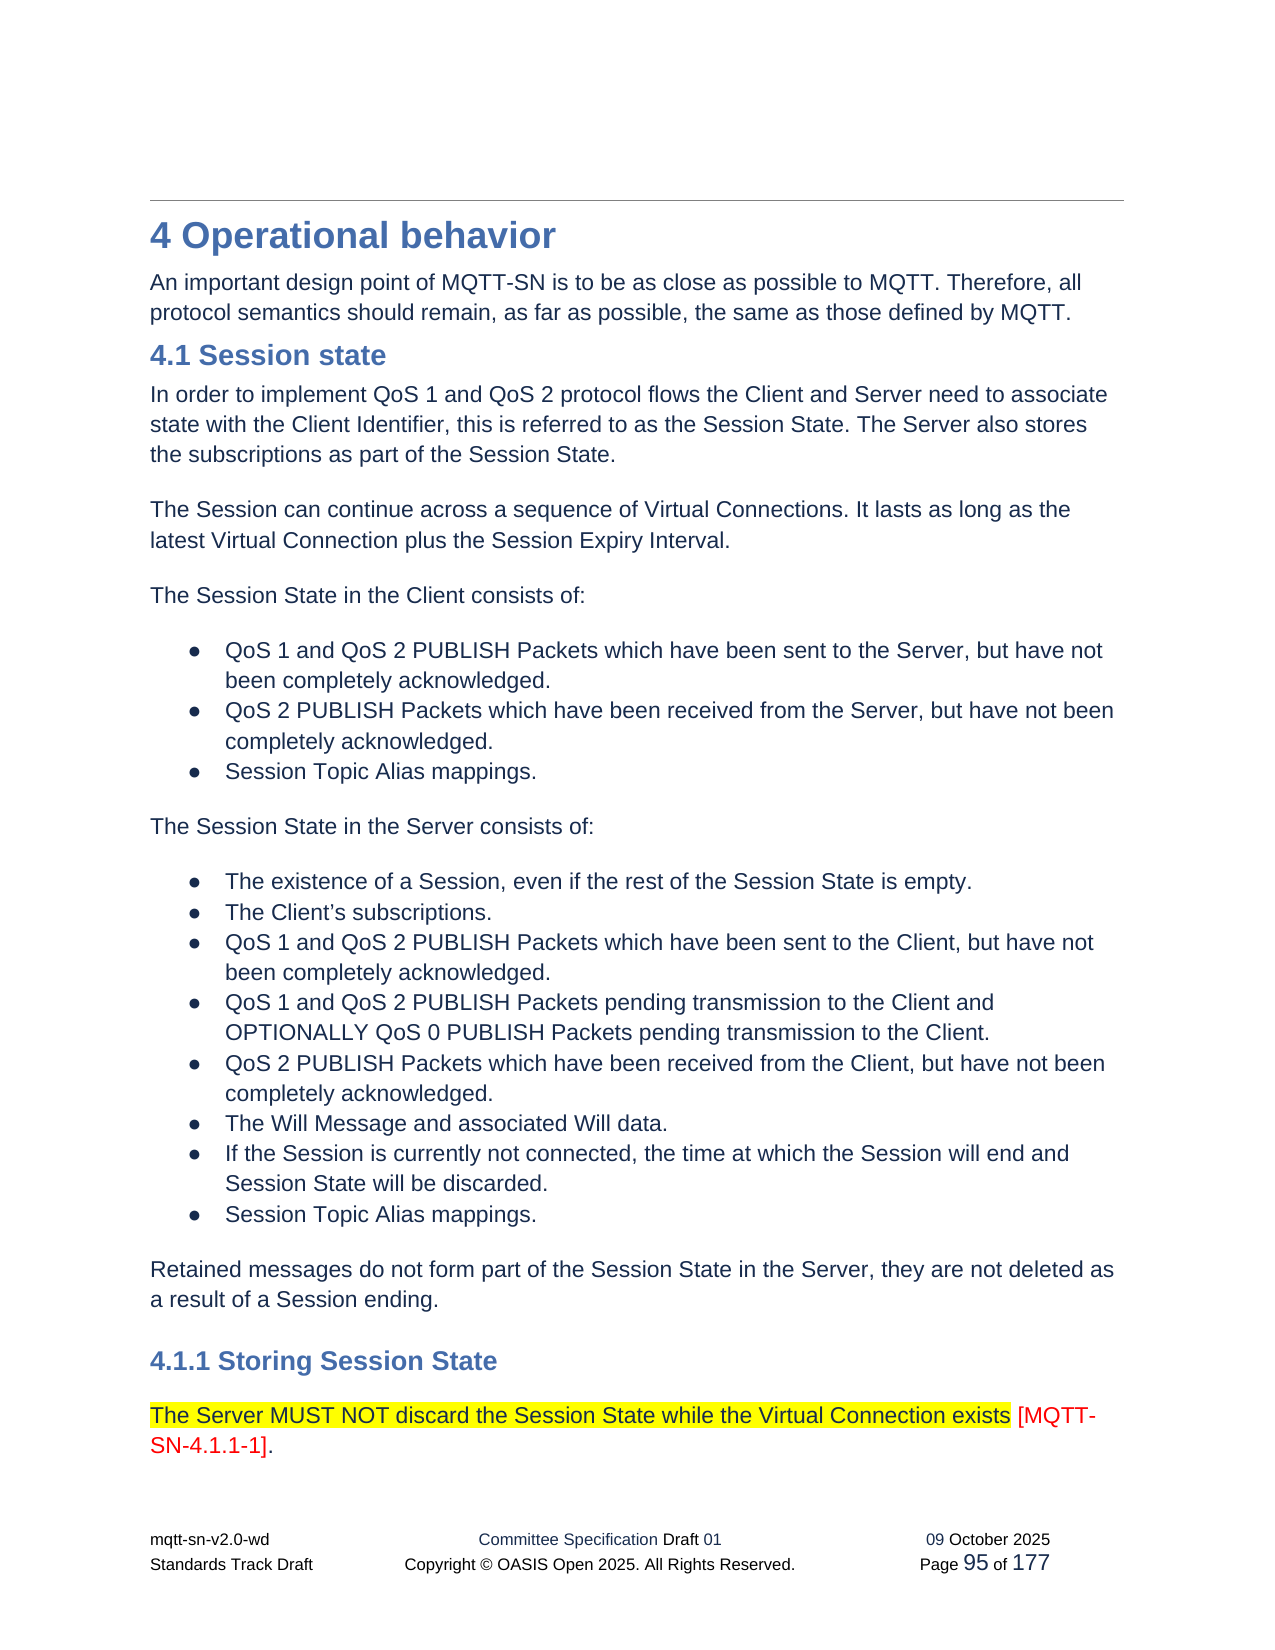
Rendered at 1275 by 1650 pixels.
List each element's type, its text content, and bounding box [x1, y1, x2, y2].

subtitle 4.1.1 Storing Session State [150, 1345, 1125, 1377]
list If the Session is currently not connected, the time at which the Session will end and Session State will be discarded. [187, 1140, 1125, 1197]
list QoS 1 and QoS 2 PUBLISH Packets which have been sent to the Client, but have not been completely acknowledged. [187, 929, 1125, 985]
list The existence of a Session, even if the rest of the Session State is empty. [187, 868, 1125, 894]
list The Client’s subscriptions. [187, 898, 1125, 925]
subtitle 4 Operational behavior [150, 201, 1124, 257]
list QoS 2 PUBLISH Packets which have been received from the Server, but have not been completely acknowledged. [187, 697, 1125, 754]
text An important design point of MQTT-SN is to be as close as possible to MQTT. Therefore, all protocol semantics should remain, as far as possible, the same as those defined by MQTT. [149, 269, 1124, 326]
list Session Topic Alias mappings. [187, 758, 1125, 784]
subtitle 4.1 Session state [150, 338, 1124, 371]
text Retained messages do not form part of the Session State in the Server, they are not deleted as a result of a Session ending. [150, 1256, 1125, 1312]
list Session Topic Alias mappings. [187, 1201, 1125, 1227]
list QoS 2 PUBLISH Packets which have been received from the Client, but have not been completely acknowledged. [187, 1049, 1125, 1106]
text The Session can continue across a sequence of Virtual Connections. It lasts as long as the latest Virtual Connection plus the Session Expiry Interval. [150, 496, 1125, 553]
text The Session State in the Server consists of: [150, 813, 1125, 839]
text The Session State in the Client consists of: [150, 582, 1125, 608]
text In order to implement QoS 1 and QoS 2 protocol flows the Client and Server need to associate state with the Client Identifier, this is referred to as the Session State. The Server also stores the subscriptions as part of the Session State. [150, 381, 1125, 467]
list QoS 1 and QoS 2 PUBLISH Packets which have been sent to the Server, but have not been completely acknowledged. [187, 637, 1125, 693]
list The Will Message and associated Will data. [187, 1110, 1125, 1136]
list QoS 1 and QoS 2 PUBLISH Packets pending transmission to the Client and OPTIONALLY QoS 0 PUBLISH Packets pending transmission to the Client. [187, 989, 1125, 1046]
text The Server MUST NOT discard the Session State while the Virtual Connection exists [MQTT-SN-4.1.1-1]. [150, 1402, 1125, 1458]
